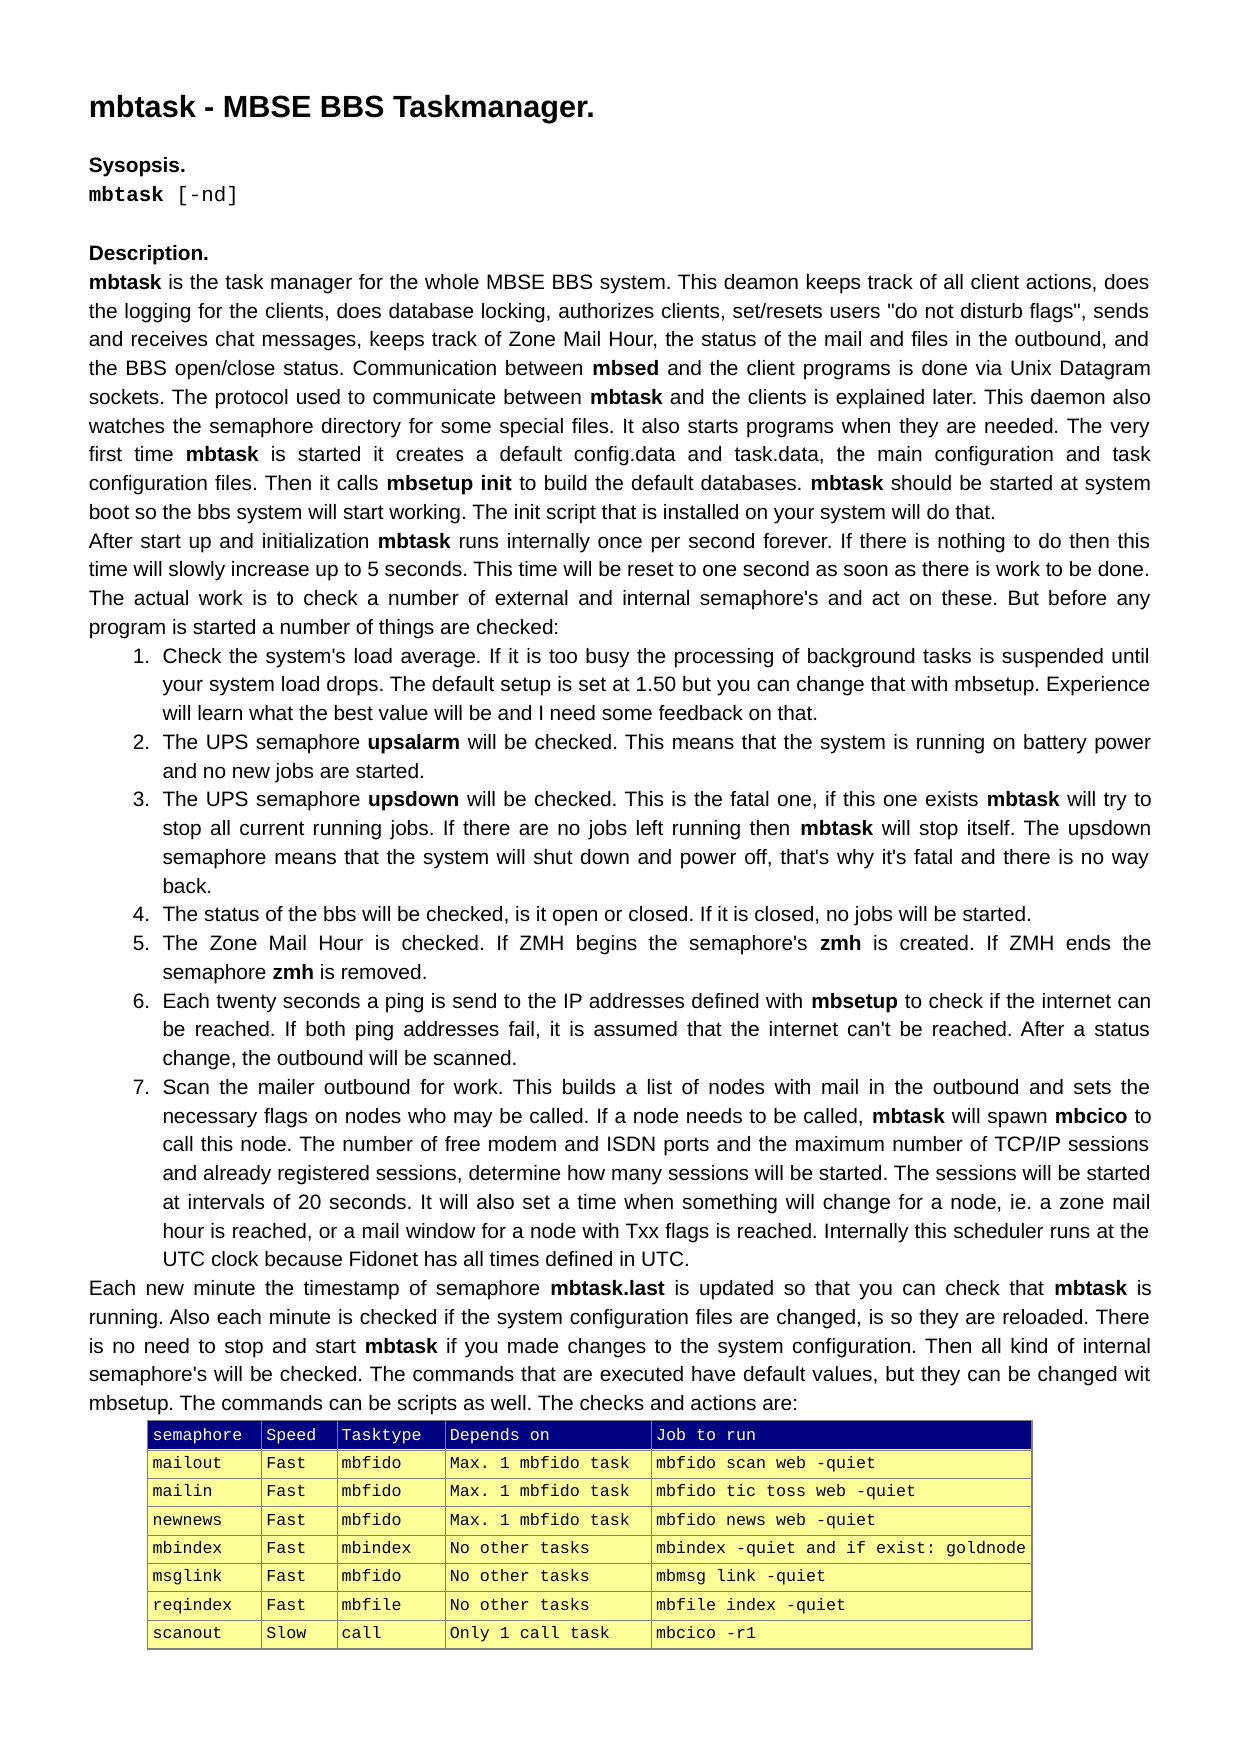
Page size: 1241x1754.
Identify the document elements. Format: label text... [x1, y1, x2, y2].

table_cell mbfile index -quiet [652, 1592, 1031, 1619]
table_cell newnews [148, 1507, 261, 1534]
table_cell mailin [148, 1479, 261, 1506]
text mbtask is the task manager for the whole MBSE BBS system. This deamon keeps track of all client actions, does the logging for the clients, does database locking, authorizes clients, set/resets users "do not disturb flags", sends and receives chat messages, keeps track of Zone Mail Hour, the status of the mail and files in the outbound, and the BBS open/close status. Communication between mbsed and the client programs is done via Unix Datagram sockets. The protocol used to communicate between mbtask and the clients is explained later. This daemon also watches the semaphore directory for some special files. It also starts programs when they are needed. The very first time mbtask is started it creates a default config.data and task.data, the main configuration and task configuration files. Then it calls mbsetup init to build the default databases. mbtask should be started at system boot so the bbs system will start working. The init script that is installed on your system will do that. [88, 270, 1152, 524]
list The UPS semaphore upsalarm will be checked. This means that the system is running on battery power and no new jobs are started. [133, 730, 1152, 782]
table_cell mbindex [338, 1536, 445, 1563]
list Each twenty seconds a ping is send to the IP addresses defined with mbsetup to check if the internet can be reached. If both ping addresses fail, it is assumed that the internet can't be reached. After a status change, the outbound will be scanned. [133, 988, 1152, 1070]
table_cell mbfido [338, 1479, 445, 1506]
table_cell Fast [262, 1536, 337, 1563]
table_header Depends on [446, 1421, 651, 1449]
list Check the system's load average. If it is too busy the processing of background tasks is suspended until your system load drops. The default setup is set at 1.50 but you can change that with mbsetup. Experience will learn what the best value will be and I need some feedback on that. [133, 643, 1152, 725]
list The Zone Mail Hour is checked. If ZMH begins the semaphore's zmh is created. If ZMH ends the semaphore zmh is removed. [133, 931, 1152, 984]
table_cell Fast [262, 1451, 337, 1478]
table_cell No other tasks [446, 1592, 651, 1619]
table_header semaphore [148, 1421, 261, 1449]
table_header Job to run [652, 1421, 1031, 1449]
table_cell Max. 1 mbfido task [446, 1507, 651, 1534]
table_cell scanout [148, 1621, 261, 1648]
table_cell Fast [262, 1564, 337, 1591]
text mbtask [-nd] [88, 181, 1152, 207]
table_cell mbindex [148, 1536, 261, 1563]
table_cell reqindex [148, 1592, 261, 1619]
text After start up and initialization mbtask runs internally once per second forever. If there is nothing to do then this time will slowly increase up to 5 seconds. This time will be reset to one second as soon as there is work to be done. The actual work is to check a number of external and internal semaphore's and act on these. But before any program is started a number of things are checked: [88, 528, 1152, 639]
table_cell mbfido tic toss web -quiet [652, 1479, 1031, 1506]
table_cell No other tasks [446, 1536, 651, 1563]
table_cell Slow [262, 1621, 337, 1648]
table_cell mailout [148, 1451, 261, 1478]
table_cell call [338, 1621, 445, 1648]
subtitle mbtask - MBSE BBS Taskmanager. [88, 88, 1152, 124]
text Each new minute the timestamp of semaphore mbtask.last is updated so that you can check that mbtask is running. Also each minute is checked if the system configuration files are changed, is so they are reloaded. There is no need to stop and start mbtask if you made changes to the system configuration. Then all kind of internal semaphore's will be checked. The commands that are executed have default values, but they can be changed wit mbsetup. The commands can be scripts as well. The checks and actions are: [88, 1276, 1152, 1415]
list The status of the bbs will be checked, is it open or closed. If it is closed, no jobs will be started. [133, 902, 1152, 926]
table_cell mbfido news web -quiet [652, 1507, 1031, 1534]
text Description. [88, 241, 1152, 265]
table_cell mbfido [338, 1564, 445, 1591]
table_cell No other tasks [446, 1564, 651, 1591]
list The UPS semaphore upsdown will be checked. This is the fatal one, if this one exists mbtask will try to stop all current running jobs. If there are no jobs left running then mbtask will stop itself. The upsdown semaphore means that the system will shut down and power off, that's why it's fatal and there is no way back. [133, 787, 1152, 897]
table_header Speed [262, 1421, 337, 1449]
table_cell mbfido [338, 1451, 445, 1478]
table_cell mbcico -r1 [652, 1621, 1031, 1648]
text Sysopsis. [88, 153, 1152, 177]
table_cell Fast [262, 1507, 337, 1534]
table_cell Only 1 call task [446, 1621, 651, 1648]
table_cell mbmsg link -quiet [652, 1564, 1031, 1591]
table_cell mbfido [338, 1507, 445, 1534]
table_cell mbfido scan web -quiet [652, 1451, 1031, 1478]
table_cell msglink [148, 1564, 261, 1591]
table_cell Fast [262, 1479, 337, 1506]
table_header Tasktype [338, 1421, 445, 1449]
table_cell Fast [262, 1592, 337, 1619]
table_cell mbindex -quiet and if exist: goldnode [652, 1536, 1031, 1563]
list Scan the mailer outbound for work. This builds a list of nodes with mail in the outbound and sets the necessary flags on nodes who may be called. If a node needs to be called, mbtask will spawn mbcico to call this node. The number of free modem and ISDN ports and the maximum number of TCP/IP sessions and already registered sessions, determine how many sessions will be started. The sessions will be started at intervals of 20 seconds. It will also set a time when something will change for a node, ie. a zone mail hour is reached, or a mail window for a node with Txx flags is reached. Internally this scheduler runs at the UTC clock because Fidonet has all times defined in UTC. [133, 1075, 1152, 1271]
table_cell Max. 1 mbfido task [446, 1451, 651, 1478]
table_cell mbfile [338, 1592, 445, 1619]
table_cell Max. 1 mbfido task [446, 1479, 651, 1506]
